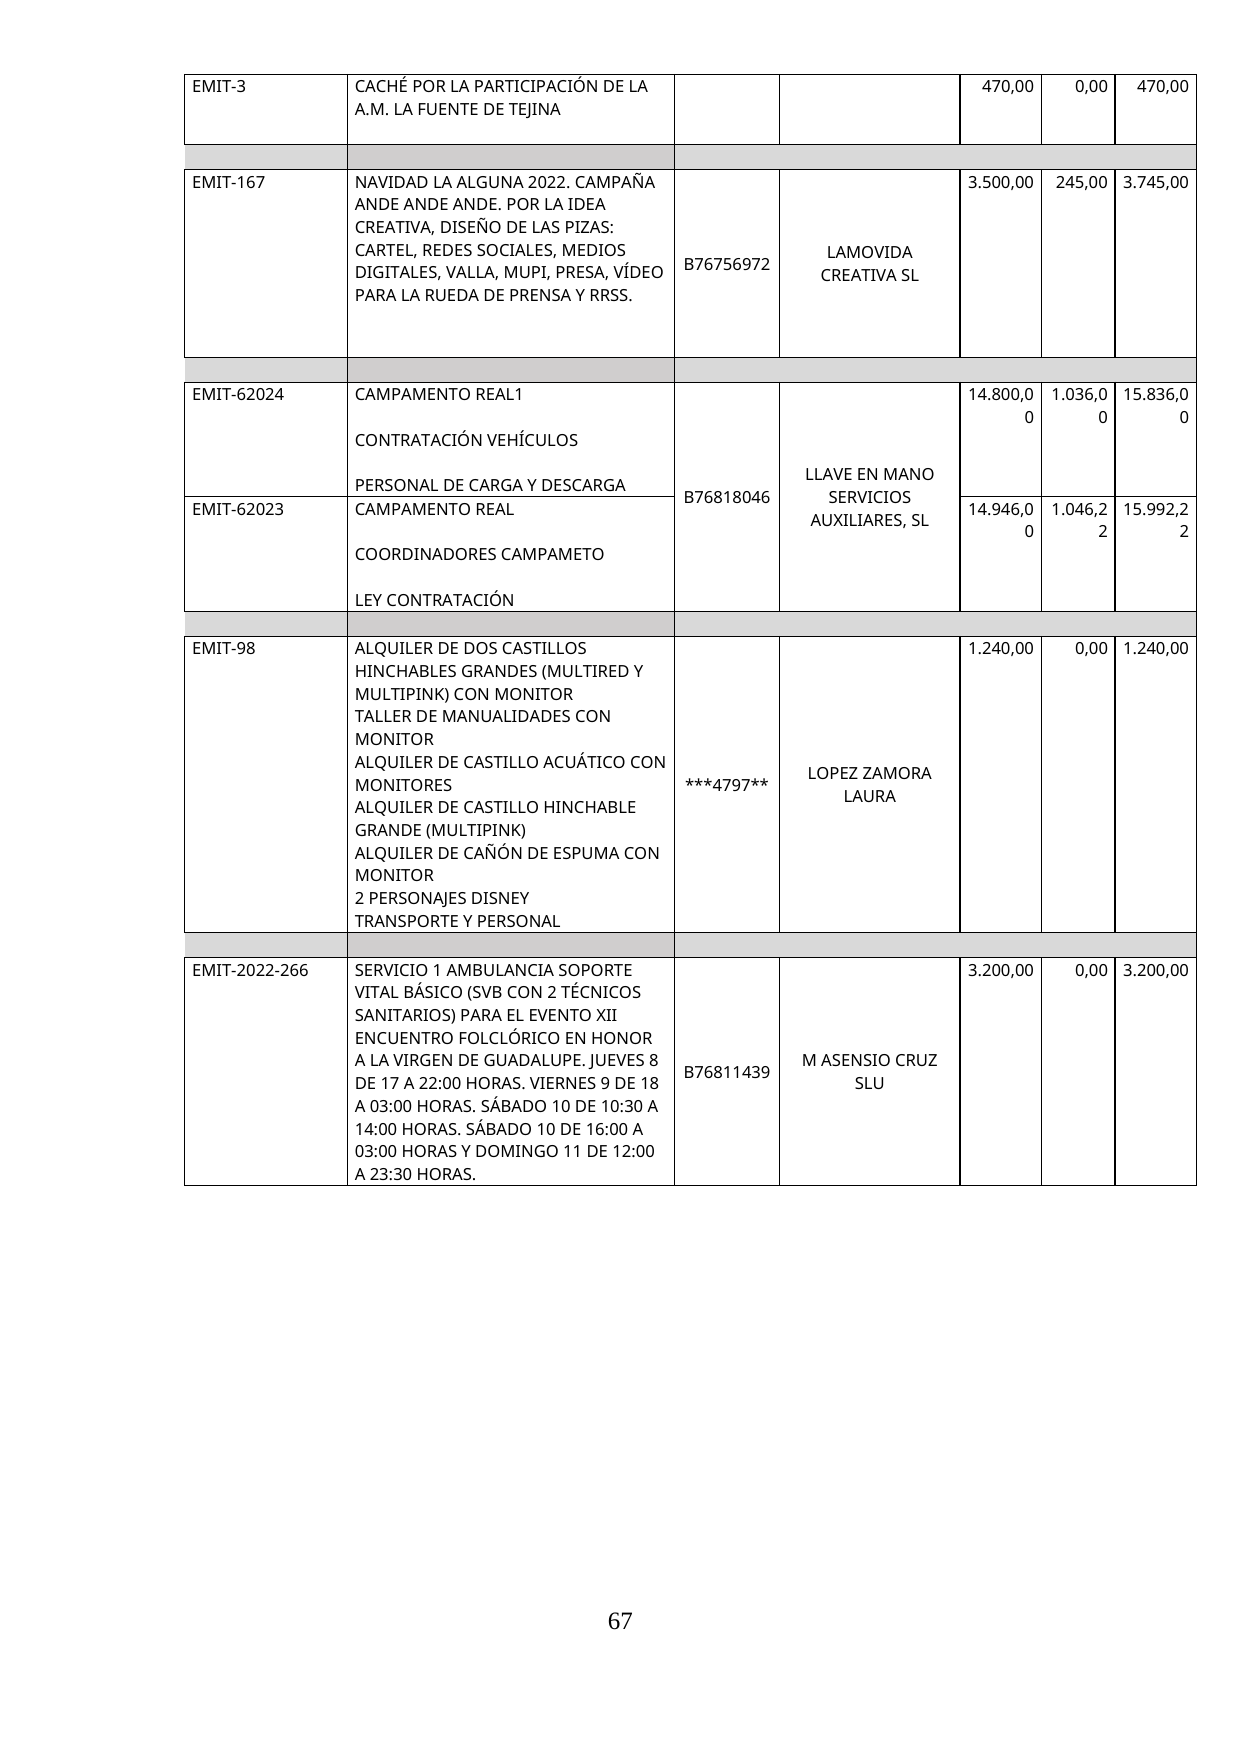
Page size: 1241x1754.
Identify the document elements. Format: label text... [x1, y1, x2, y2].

table_cell [675, 612, 779, 636]
table_cell [779, 933, 960, 957]
table_cell ***4797** [675, 637, 779, 932]
table_cell [348, 145, 674, 169]
table_cell 470,00 [961, 75, 1041, 144]
table_cell [675, 145, 779, 169]
table_cell [348, 933, 674, 957]
table_cell LLAVE EN MANO SERVICIOS AUXILIARES, SL [780, 383, 959, 611]
table_cell [779, 145, 960, 169]
table_cell EMIT-167 [185, 170, 347, 357]
table_cell CACHÉ POR LA PARTICIPACIÓN DE LA A.M. LA FUENTE DE TEJINA [348, 75, 674, 144]
table_cell [348, 358, 674, 382]
table_cell 14.946,00 [961, 497, 1041, 611]
table_cell EMIT-62024 [185, 383, 347, 496]
table_cell 470,00 [1116, 75, 1196, 144]
table_cell 245,00 [1042, 170, 1114, 357]
table_cell [1115, 145, 1196, 169]
table_cell EMIT-98 [185, 637, 347, 932]
table_cell [960, 933, 1041, 957]
table_cell [1041, 933, 1115, 957]
table_cell [780, 75, 959, 144]
table_cell [960, 145, 1041, 169]
table_cell [675, 75, 779, 144]
table_cell LOPEZ ZAMORA LAURA [780, 637, 959, 932]
table_cell EMIT-2022-266 [185, 958, 347, 1185]
table_cell CAMPAMENTO REAL1 CONTRATACIÓN VEHÍCULOS PERSONAL DE CARGA Y DESCARGA [348, 383, 674, 496]
table_cell 3.745,00 [1116, 170, 1196, 357]
table_cell [185, 612, 347, 636]
table_cell [1115, 358, 1196, 382]
table_cell [348, 612, 674, 636]
table_cell 0,00 [1042, 958, 1114, 1185]
table_cell CAMPAMENTO REAL COORDINADORES CAMPAMETO LEY CONTRATACIÓN [348, 497, 674, 611]
table_cell [1041, 612, 1115, 636]
table_cell [779, 358, 960, 382]
table_cell [960, 358, 1041, 382]
table_cell [1115, 933, 1196, 957]
table_cell 3.200,00 [1116, 958, 1196, 1185]
table_cell [1041, 358, 1115, 382]
table_cell 1.240,00 [961, 637, 1041, 932]
table_cell 3.500,00 [961, 170, 1041, 357]
table_cell [960, 612, 1041, 636]
table_cell B76756972 [675, 170, 779, 357]
table_cell [675, 358, 779, 382]
table_cell 0,00 [1042, 75, 1114, 144]
table_cell NAVIDAD LA ALGUNA 2022. CAMPAÑA ANDE ANDE ANDE. POR LA IDEA CREATIVA, DISEÑO DE LAS PIZAS: CARTEL, REDES SOCIALES, MEDIOS DIGITALES, VALLA, MUPI, PRESA, VÍDEO PARA LA RUEDA DE PRENSA Y RRSS. [348, 170, 674, 357]
table_cell B76811439 [675, 958, 779, 1185]
table_cell [1115, 612, 1196, 636]
table_cell EMIT-3 [185, 75, 347, 144]
table_cell 3.200,00 [961, 958, 1041, 1185]
table_cell EMIT-62023 [185, 497, 347, 611]
table_cell [185, 358, 347, 382]
table_cell ALQUILER DE DOS CASTILLOS HINCHABLES GRANDES (MULTIRED Y MULTIPINK) CON MONITOR TALLER DE MANUALIDADES CON MONITOR ALQUILER DE CASTILLO ACUÁTICO CON MONITORES ALQUILER DE CASTILLO HINCHABLE GRANDE (MULTIPINK) ALQUILER DE CAÑÓN DE ESPUMA CON MONITOR 2 PERSONAJES DISNEY TRANSPORTE Y PERSONAL [348, 637, 674, 932]
table_cell 15.992,22 [1116, 497, 1196, 611]
table_cell LAMOVIDA CREATIVA SL [780, 170, 959, 357]
table_cell 1.240,00 [1116, 637, 1196, 932]
table_cell [185, 145, 347, 169]
table_cell [1041, 145, 1115, 169]
table_cell 1.046,22 [1042, 497, 1114, 611]
table_cell 1.036,00 [1042, 383, 1114, 496]
table_cell [185, 933, 347, 957]
table_cell B76818046 [675, 383, 779, 611]
table_cell [675, 933, 779, 957]
table_cell M ASENSIO CRUZ SLU [780, 958, 959, 1185]
table_cell 0,00 [1042, 637, 1114, 932]
table_cell 15.836,00 [1116, 383, 1196, 496]
table_cell 14.800,00 [961, 383, 1041, 496]
table_cell SERVICIO 1 AMBULANCIA SOPORTE VITAL BÁSICO (SVB CON 2 TÉCNICOS SANITARIOS) PARA EL EVENTO XII ENCUENTRO FOLCLÓRICO EN HONOR A LA VIRGEN DE GUADALUPE. JUEVES 8 DE 17 A 22:00 HORAS. VIERNES 9 DE 18 A 03:00 HORAS. SÁBADO 10 DE 10:30 A 14:00 HORAS. SÁBADO 10 DE 16:00 A 03:00 HORAS Y DOMINGO 11 DE 12:00 A 23:30 HORAS. [348, 958, 674, 1185]
table_cell [779, 612, 960, 636]
